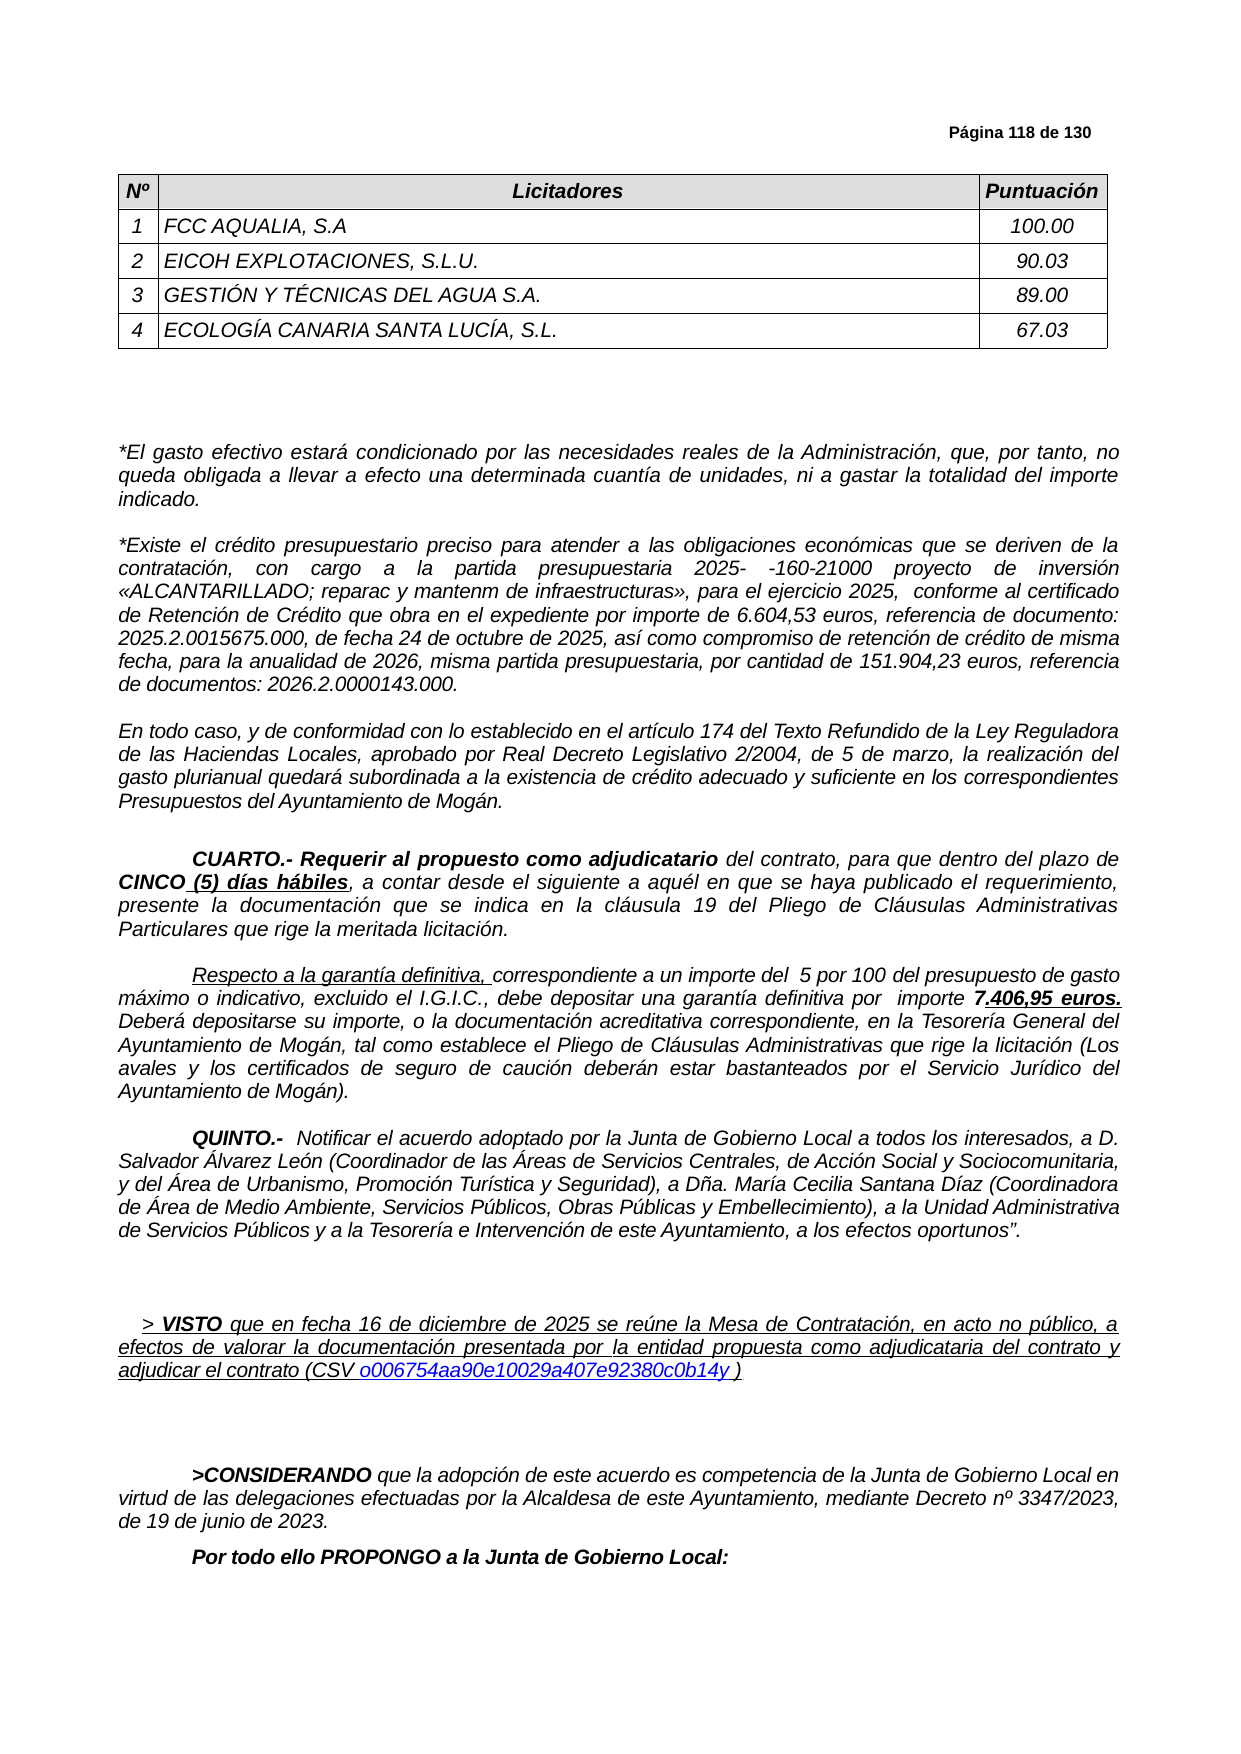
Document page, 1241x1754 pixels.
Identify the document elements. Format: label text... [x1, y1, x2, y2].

table_cell 2 [119, 244, 158, 278]
text CUARTO.- Requerir al propuesto como adjudicatario del contrato, para que dentro del plazo de CINCO (5) días hábiles, a contar desde el siguiente a aquél en que se haya publicado el requerimiento, presente la documentación que se indica en la cláusula 19 del Pliego de Cláusulas Administrativas Particulares que rige la meritada licitación. [118, 847, 1122, 940]
text Por todo ello PROPONGO a la Junta de Gobierno Local: [118, 1546, 1122, 1569]
table_cell 4 [119, 314, 158, 348]
table_cell 100,00 [980, 210, 1107, 243]
table_cell 90,03 [980, 244, 1107, 278]
text Respecto a la garantía definitiva, correspondiente a un importe del 5 por 100 del presupuesto de gasto máximo o indicativo, excluido el I.G.I.C., debe depositar una garantía definitiva por importe 7.406,95 euros. Deberá depositarse su importe, o la documentación acreditativa correspondiente, en la Tesorería General del Ayuntamiento de Mogán, tal como establece el Pliego de Cláusulas Administrativas que rige la licitación (Los avales y los certificados de seguro de caución deberán estar bastanteados por el Servicio Jurídico del Ayuntamiento de Mogán). [118, 963, 1122, 1103]
text > VISTO que en fecha 16 de diciembre de 2025 se reúne la Mesa de Contratación, en acto no público, a efectos de valorar la documentación presentada por la entidad propuesta como adjudicataria del contrato y adjudicar el contrato (CSV o006754aa90e10029a407e92380c0b14y ) [118, 1312, 1122, 1382]
table_cell 1 [119, 210, 158, 243]
table_cell FCC AQUALIA, S.A [159, 210, 979, 243]
table_cell ECOLOGÍA CANARIA SANTA LUCÍA, S.L. [159, 314, 979, 348]
table_cell 89,00 [980, 279, 1107, 313]
table_cell 67,03 [980, 314, 1107, 348]
text *Existe el crédito presupuestario preciso para atender a las obligaciones económicas que se deriven de la contratación, con cargo a la partida presupuestaria 2025- -160-21000 proyecto de inversión «ALCANTARILLADO; reparac y mantenm de infraestructuras», para el ejercicio 2025, conforme al certificado de Retención de Crédito que obra en el expediente por importe de 6.604,53 euros, referencia de documento: 2025.2.0015675.000, de fecha 24 de octubre de 2025, así como compromiso de retención de crédito de misma fecha, para la anualidad de 2026, misma partida presupuestaria, por cantidad de 151.904,23 euros, referencia de documentos: 2026.2.0000143.000. [118, 534, 1122, 696]
table_cell EICOH EXPLOTACIONES, S.L.U. [159, 244, 979, 278]
table_header Nº [119, 175, 158, 208]
table_cell GESTIÓN Y TÉCNICAS DEL AGUA S.A. [159, 279, 979, 313]
text QUINTO.- Notificar el acuerdo adoptado por la Junta de Gobierno Local a todos los interesados, a D. Salvador Álvarez León (Coordinador de las Áreas de Servicios Centrales, de Acción Social y Sociocomunitaria, y del Área de Urbanismo, Promoción Turística y Seguridad), a Dña. María Cecilia Santana Díaz (Coordinadora de Área de Medio Ambiente, Servicios Públicos, Obras Públicas y Embellecimiento), a la Unidad Administrativa de Servicios Públicos y a la Tesorería e Intervención de este Ayuntamiento, a los efectos oportunos”. [118, 1126, 1122, 1242]
text >CONSIDERANDO que la adopción de este acuerdo es competencia de la Junta de Gobierno Local en virtud de las delegaciones efectuadas por la Alcaldesa de este Ayuntamiento, mediante Decreto nº 3347/2023, de 19 de junio de 2023. [118, 1463, 1122, 1533]
table_cell 3 [119, 279, 158, 313]
text En todo caso, y de conformidad con lo establecido en el artículo 174 del Texto Refundido de la Ley Reguladora de las Haciendas Locales, aprobado por Real Decreto Legislativo 2/2004, de 5 de marzo, la realización del gasto plurianual quedará subordinada a la existencia de crédito adecuado y suficiente en los correspondientes Presupuestos del Ayuntamiento de Mogán. [118, 719, 1122, 812]
table_header Puntuación [980, 175, 1107, 208]
text *El gasto efectivo estará condicionado por las necesidades reales de la Administración, que, por tanto, no queda obligada a llevar a efecto una determinada cuantía de unidades, ni a gastar la totalidad del importe indicado. [118, 441, 1122, 510]
table_header Licitadores [159, 175, 979, 208]
